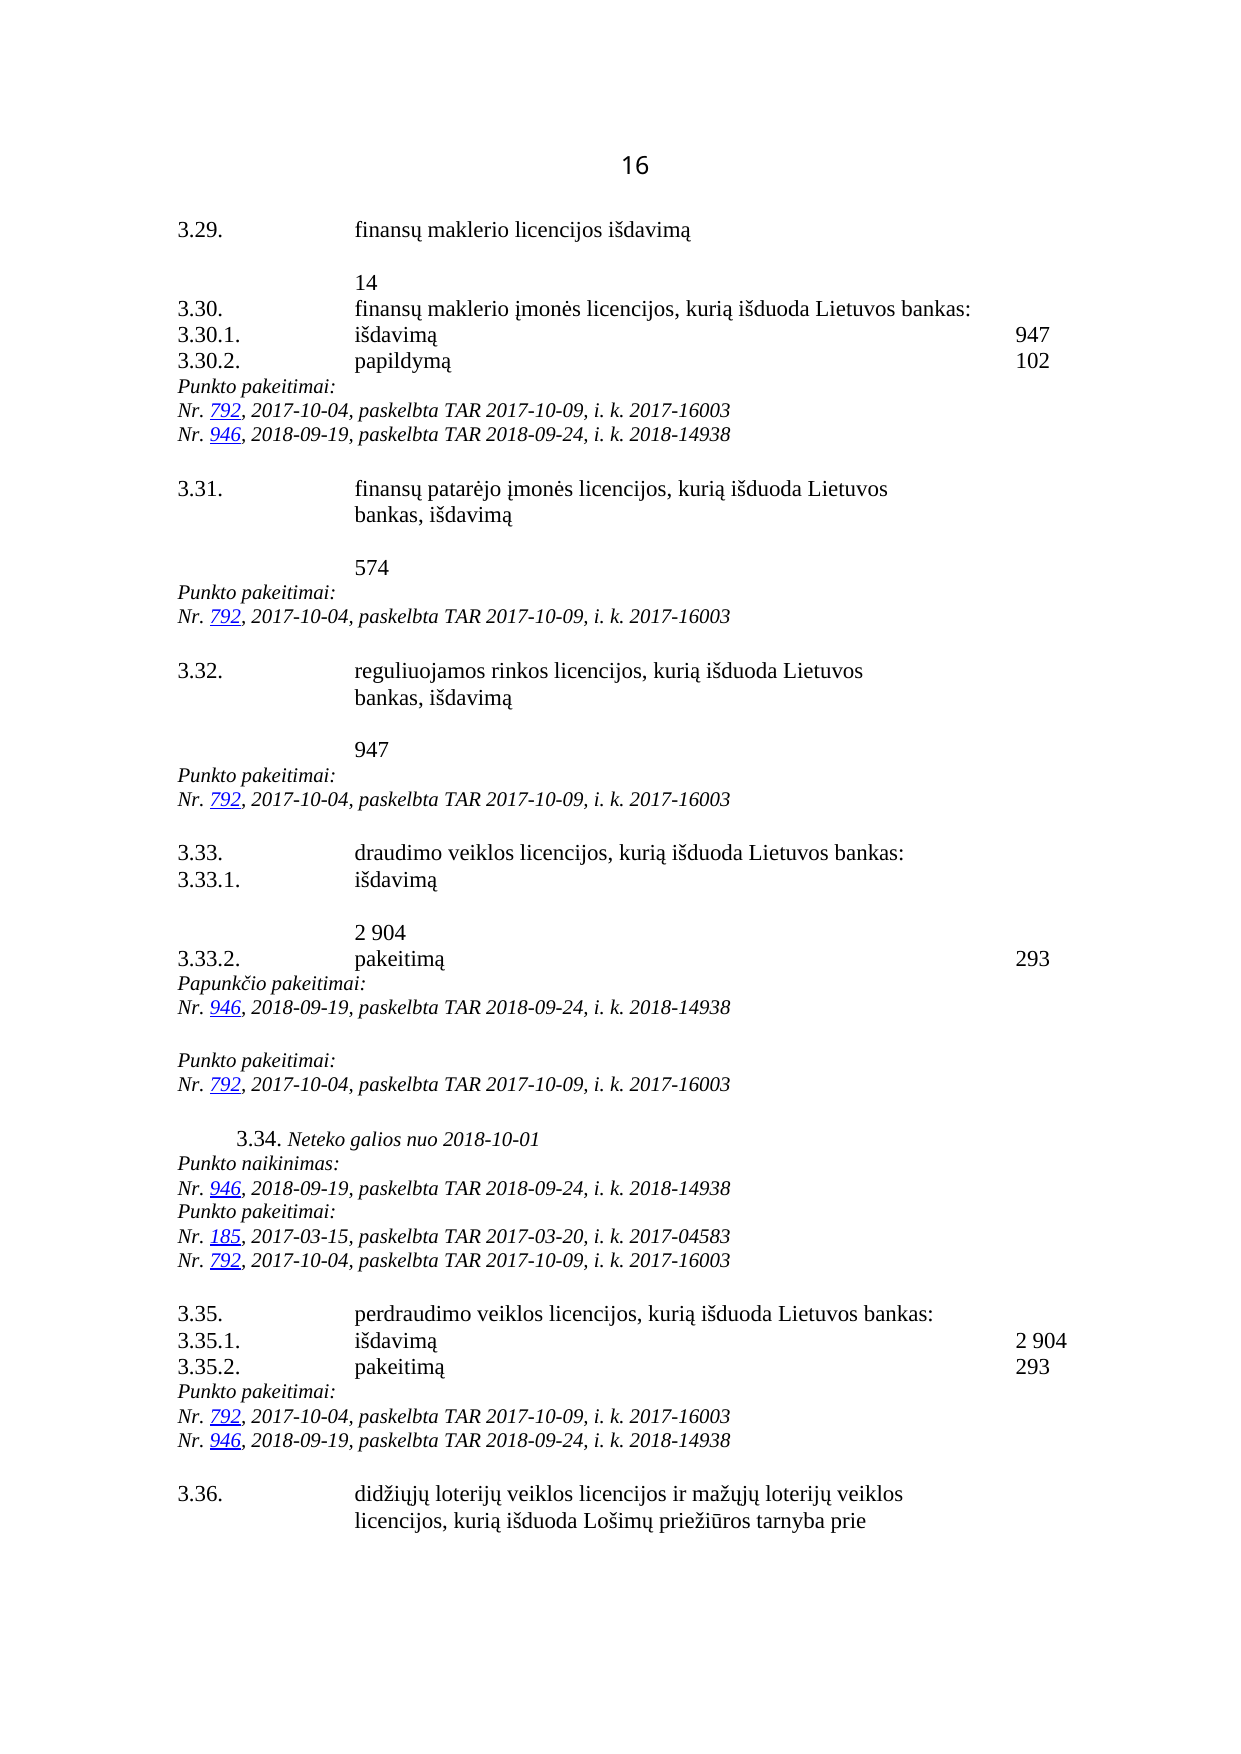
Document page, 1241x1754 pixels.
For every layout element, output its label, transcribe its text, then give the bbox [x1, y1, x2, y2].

text Punkto pakeitimai: [177, 1048, 1092, 1072]
text 3.34. Neteko galios nuo 2018-10-01 [177, 1125, 1092, 1151]
text Nr. 185, 2017-03-15, paskelbta TAR 2017-03-20, i. k. 2017-04583 [177, 1223, 1092, 1248]
text 3.30.2. papildymą 102 [177, 348, 1092, 374]
text 3.33.1. išdavimą 2 904 [177, 866, 945, 945]
text Nr. 946, 2018-09-19, paskelbta TAR 2018-09-24, i. k. 2018-14938 [177, 995, 1092, 1019]
text 3.31. finansų patarėjo įmonės licencijos, kurią išduoda Lietuvos [177, 475, 945, 501]
text Punkto naikinimas: [177, 1151, 1092, 1175]
text 3.35.2. pakeitimą 293 [177, 1353, 1092, 1379]
text 3.36. didžiųjų loterijų veiklos licencijos ir mažųjų loterijų veiklos licencijos, kurią išduoda Lošimų priežiūros tarnyba prie [177, 1480, 945, 1533]
text bankas, išdavimą 947 [354, 683, 945, 763]
text Nr. 792, 2017-10-04, paskelbta TAR 2017-10-09, i. k. 2017-16003 [177, 604, 1092, 628]
text Nr. 946, 2018-09-19, paskelbta TAR 2018-09-24, i. k. 2018-14938 [177, 1175, 1092, 1199]
text Papunkčio pakeitimai: [177, 971, 1092, 995]
text Nr. 792, 2017-10-04, paskelbta TAR 2017-10-09, i. k. 2017-16003 [177, 1248, 1092, 1272]
text 3.32. reguliuojamos rinkos licencijos, kurią išduoda Lietuvos [177, 657, 945, 683]
text Nr. 946, 2018-09-19, paskelbta TAR 2018-09-24, i. k. 2018-14938 [177, 422, 1092, 446]
text Nr. 792, 2017-10-04, paskelbta TAR 2017-10-09, i. k. 2017-16003 [177, 398, 1092, 422]
text 3.33. draudimo veiklos licencijos, kurią išduoda Lietuvos bankas: [177, 839, 945, 866]
text Punkto pakeitimai: [177, 1379, 1092, 1403]
text Punkto pakeitimai: [177, 1199, 1092, 1223]
text Nr. 792, 2017-10-04, paskelbta TAR 2017-10-09, i. k. 2017-16003 [177, 1403, 1092, 1428]
text bankas, išdavimą 574 [354, 501, 945, 580]
text Punkto pakeitimai: [177, 763, 1092, 787]
text Punkto pakeitimai: [177, 374, 1092, 398]
text 3.35.1. išdavimą 2 904 [177, 1327, 1092, 1353]
text Punkto pakeitimai: [177, 580, 1092, 604]
text 3.29. finansų maklerio licencijos išdavimą 14 [177, 216, 945, 295]
text Nr. 792, 2017-10-04, paskelbta TAR 2017-10-09, i. k. 2017-16003 [177, 787, 1092, 811]
text 3.30.1. išdavimą 947 [177, 321, 1092, 348]
text Nr. 792, 2017-10-04, paskelbta TAR 2017-10-09, i. k. 2017-16003 [177, 1072, 1092, 1096]
text Nr. 946, 2018-09-19, paskelbta TAR 2018-09-24, i. k. 2018-14938 [177, 1428, 1092, 1452]
text 3.30. finansų maklerio įmonės licencijos, kurią išduoda Lietuvos bankas: [177, 295, 1092, 321]
text 3.35. perdraudimo veiklos licencijos, kurią išduoda Lietuvos bankas: [177, 1300, 1092, 1327]
text 3.33.2. pakeitimą 293 [177, 945, 1092, 971]
